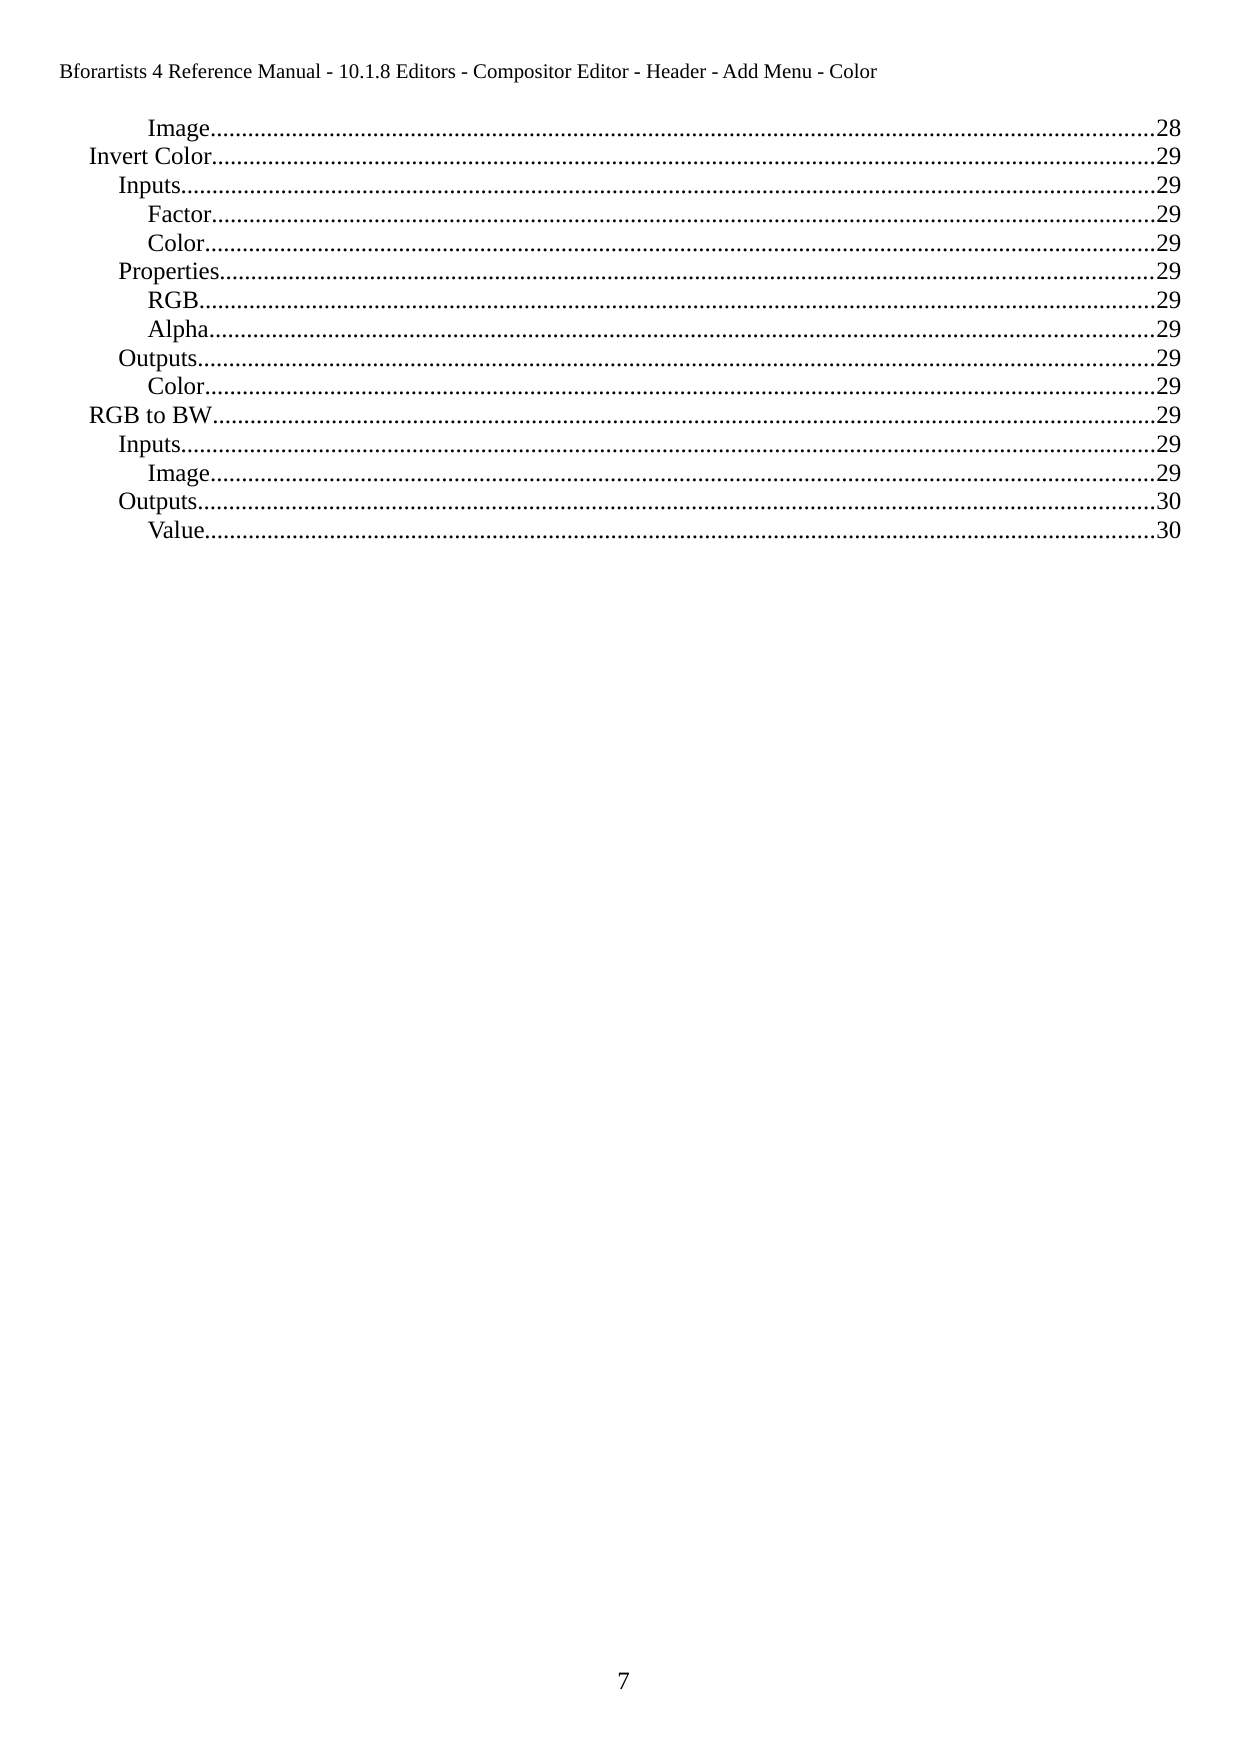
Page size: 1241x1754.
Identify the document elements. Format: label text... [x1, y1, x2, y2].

text Properties 29 [118, 256, 1181, 285]
text Color 29 [147, 228, 1181, 256]
text Color 29 [147, 371, 1181, 400]
text Image 28 [147, 113, 1181, 141]
text Invert Color 29 [88, 141, 1181, 170]
text Factor 29 [147, 199, 1181, 228]
text Inputs 29 [118, 429, 1181, 458]
text Value 30 [147, 515, 1181, 544]
text Inputs 29 [118, 170, 1181, 199]
text Outputs 30 [118, 486, 1181, 515]
text Alpha 29 [147, 314, 1181, 343]
text Image 29 [147, 458, 1181, 486]
text Outputs 29 [118, 343, 1181, 371]
text RGB to BW 29 [88, 400, 1181, 429]
text RGB 29 [147, 285, 1181, 314]
